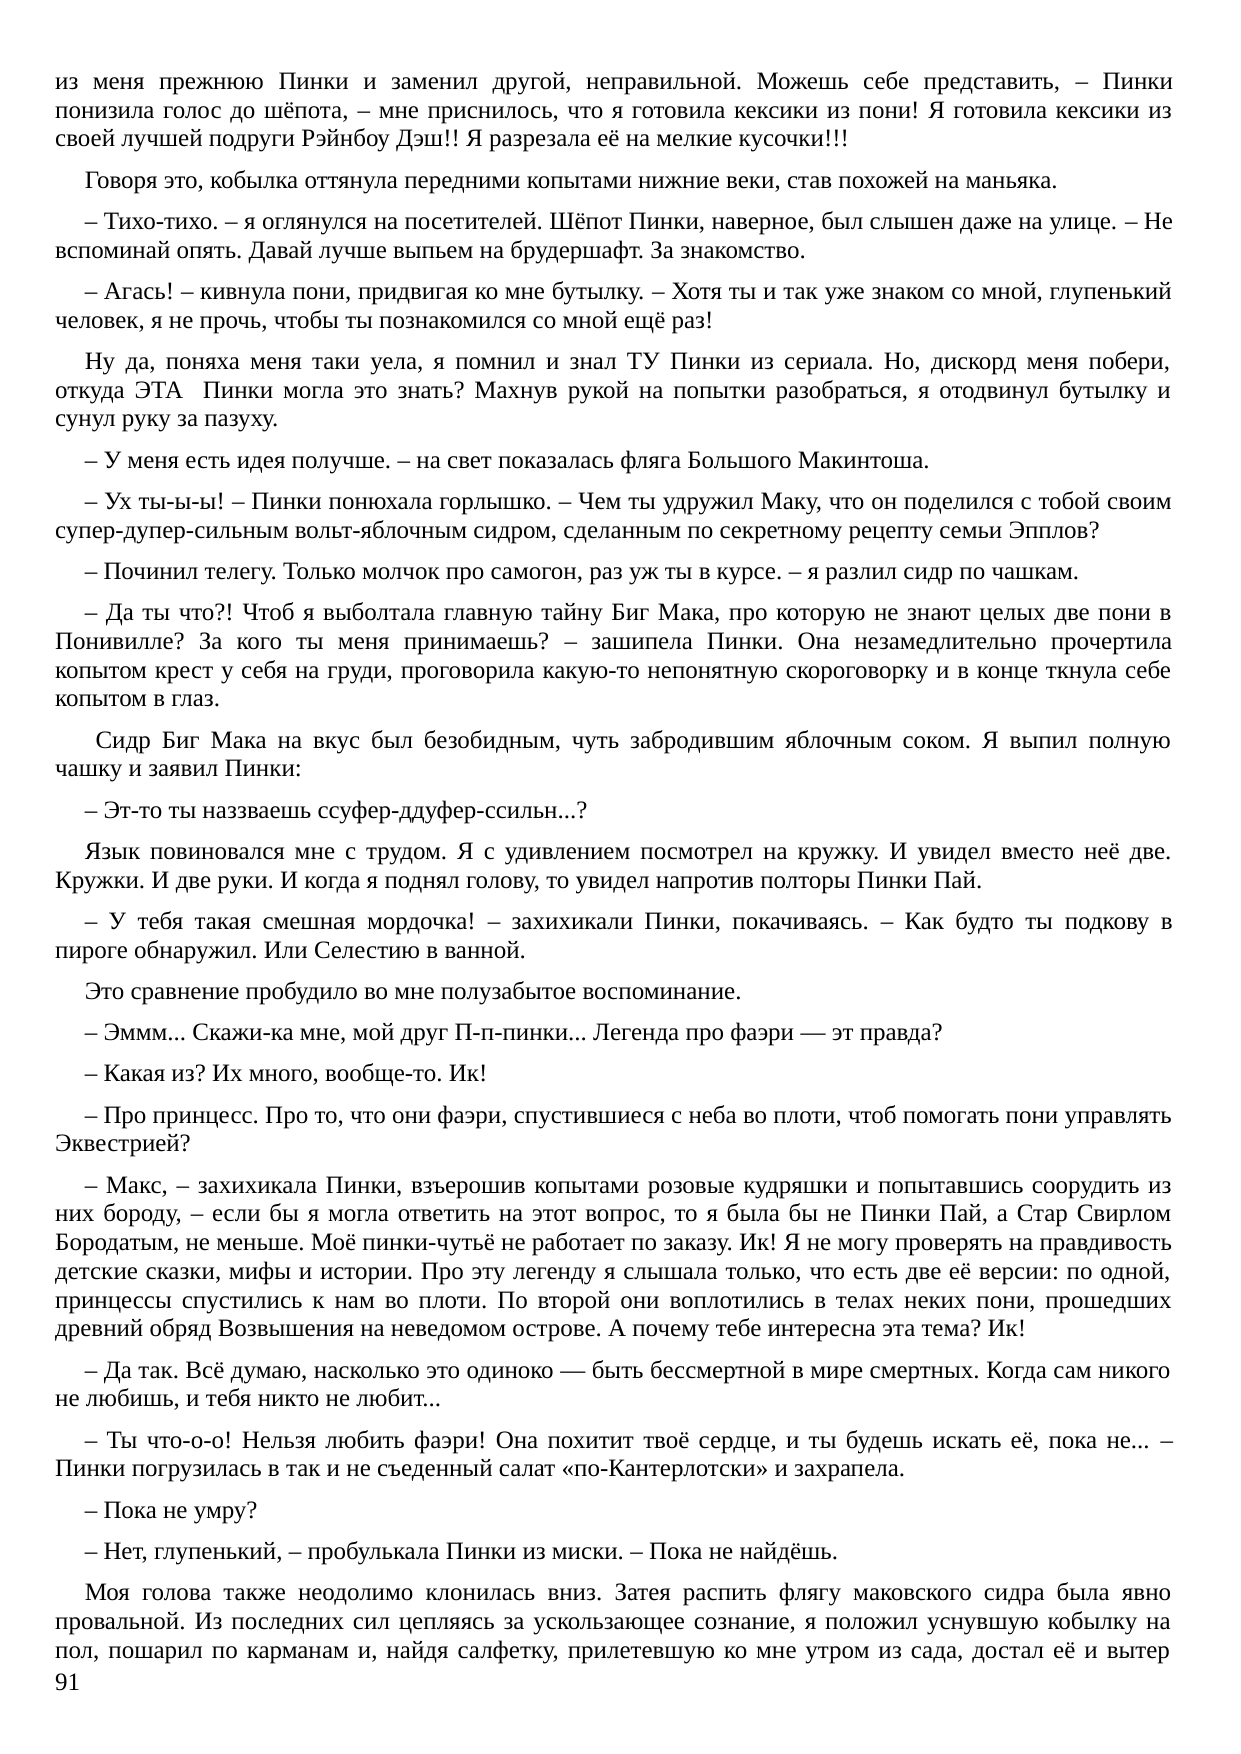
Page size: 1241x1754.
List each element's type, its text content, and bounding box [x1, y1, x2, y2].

text Язык повиновался мне с трудом. Я с удивлением посмотрел на кружку. И увидел вместо неё две. Кружки. И две руки. И когда я поднял голову, то увидел напротив полторы Пинки Пай. [55, 836, 1173, 893]
text – Да так. Всё думаю, насколько это одиноко — быть бессмертной в мире смертных. Когда сам никого не любишь, и тебя никто не любит... [55, 1355, 1173, 1412]
text – Про принцесс. Про то, что они фаэри, спустившиеся с неба во плоти, чтоб помогать пони управлять Эквестрией? [55, 1100, 1173, 1157]
text Говоря это, кобылка оттянула передними копытами нижние веки, став похожей на маньяка. [55, 165, 1173, 193]
text Сидр Биг Мака на вкус был безобидным, чуть забродившим яблочным соком. Я выпил полную чашку и заявил Пинки: [55, 725, 1173, 782]
text Моя голова также неодолимо клонилась вниз. Затея распить флягу маковского сидра была явно провальной. Из последних сил цепляясь за ускользающее сознание, я положил уснувшую кобылку на пол, пошарил по карманам и, найдя салфетку, прилетевшую ко мне утром из сада, достал её и вытер [55, 1577, 1173, 1663]
text – Тихо-тихо. – я оглянулся на посетителей. Шёпот Пинки, наверное, был слышен даже на улице. – Не вспоминай опять. Давай лучше выпьем на брудершафт. За знакомство. [55, 206, 1173, 263]
text – Эт-то ты наззваешь ссуфер-ддуфер-ссильн...? [55, 795, 1173, 823]
text Ну да, поняха меня таки уела, я помнил и знал ТУ Пинки из сериала. Но, дискорд меня побери, откуда ЭТА Пинки могла это знать? Махнув рукой на попытки разобраться, я отодвинул бутылку и сунул руку за пазуху. [55, 346, 1173, 432]
text – У меня есть идея получше. – на свет показалась фляга Большого Макинтоша. [55, 445, 1173, 473]
text Это сравнение пробудило во мне полузабытое воспоминание. [55, 976, 1173, 1005]
text – Ты что-о-о! Нельзя любить фаэри! Она похитит твоё сердце, и ты будешь искать её, пока не... – Пинки погрузилась в так и не съеденный салат «по-Кантерлотски» и захрапела. [55, 1425, 1173, 1482]
text – Пока не умру? [55, 1495, 1173, 1523]
text – Макс, – захихикала Пинки, взъерошив копытами розовые кудряшки и попытавшись соорудить из них бороду, – если бы я могла ответить на этот вопрос, то я была бы не Пинки Пай, а Стар Свирлом Бородатым, не меньше. Моё пинки-чутьё не работает по заказу. Ик! Я не могу проверять на правдивость детские сказки, мифы и истории. Про эту легенду я слышала только, что есть две её версии: по одной, принцессы спустились к нам во плоти. По второй они воплотились в телах неких пони, прошедших древний обряд Возвышения на неведомом острове. А почему тебе интересна эта тема? Ик! [55, 1170, 1173, 1342]
text – Какая из? Их много, вообще-то. Ик! [55, 1058, 1173, 1087]
text – Нет, глупенький, – пробулькала Пинки из миски. – Пока не найдёшь. [55, 1536, 1173, 1565]
text – Да ты что?! Чтоб я выболтала главную тайну Биг Мака, про которую не знают целых две пони в Понивилле? За кого ты меня принимаешь? – зашипела Пинки. Она незамедлительно прочертила копытом крест у себя на груди, проговорила какую-то непонятную скороговорку и в конце ткнула себе копытом в глаз. [55, 597, 1173, 712]
text – Эммм... Скажи-ка мне, мой друг П-п-пинки... Легенда про фаэри — эт правда? [55, 1017, 1173, 1046]
text – Ух ты-ы-ы! – Пинки понюхала горлышко. – Чем ты удружил Маку, что он поделился с тобой своим супер-дупер-сильным вольт-яблочным сидром, сделанным по секретному рецепту семьи Эпплов? [55, 486, 1173, 543]
text из меня прежнюю Пинки и заменил другой, неправильной. Можешь себе представить, – Пинки понизила голос до шёпота, – мне приснилось, что я готовила кексики из пони! Я готовила кексики из своей лучшей подруги Рэйнбоу Дэш!! Я разрезала её на мелкие кусочки!!! [55, 66, 1173, 152]
text – У тебя такая смешная мордочка! – захихикали Пинки, покачиваясь. – Как будто ты подкову в пироге обнаружил. Или Селестию в ванной. [55, 906, 1173, 963]
text – Агась! – кивнула пони, придвигая ко мне бутылку. – Хотя ты и так уже знаком со мной, глупенький человек, я не прочь, чтобы ты познакомился со мной ещё раз! [55, 276, 1173, 333]
text – Починил телегу. Только молчок про самогон, раз уж ты в курсе. – я разлил сидр по чашкам. [55, 556, 1173, 585]
